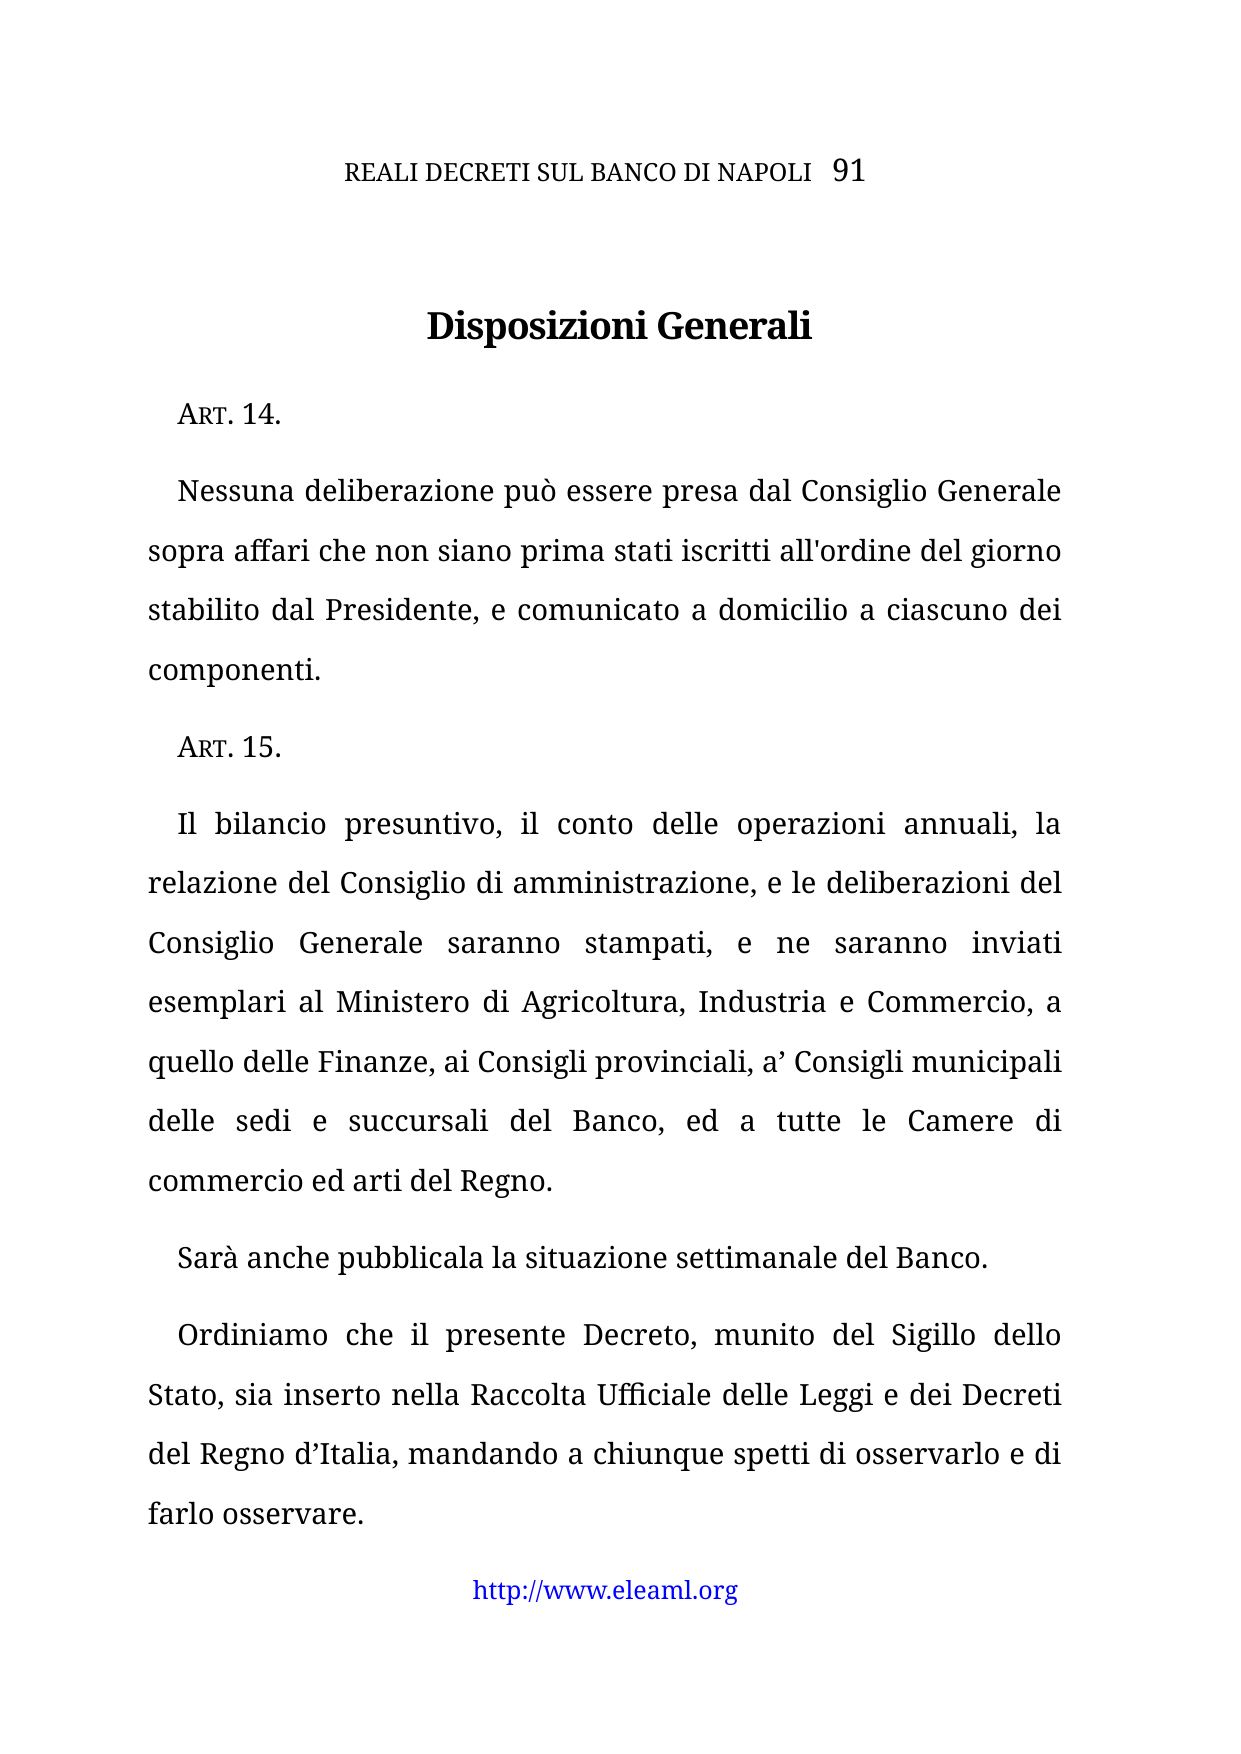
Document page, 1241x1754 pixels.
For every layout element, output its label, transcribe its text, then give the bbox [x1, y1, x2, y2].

text Nessuna deliberazione può essere presa dal Consiglio Generale sopra affari che non siano prima stati iscritti all'ordine del giorno stabilito dal Presidente, e comunicato a domicilio a ciascuno dei componenti. [148, 470, 1063, 688]
text Sarà anche pubblicala la situazione settimanale del Banco. [148, 1237, 1063, 1277]
text Ordiniamo che il presente Decreto, munito del Sigillo dello Stato, sia inserto nella Raccolta Ufficiale delle Leggi e dei Decreti del Regno d’Italia, mandando a chiunque spetti di osservarlo e di farlo osservare. [148, 1314, 1063, 1533]
text Art. 15. [148, 726, 1063, 766]
text Il bilancio presuntivo, il conto delle operazioni annuali, la relazione del Consiglio di amministrazione, e le deliberazioni del Consiglio Generale saranno stampati, e ne saranno inviati esemplari al Ministero di Agricoltura, Industria e Commercio, a quello delle Finanze, ai Consigli provinciali, a’ Consigli municipali delle sedi e succursali del Banco, ed a tutte le Camere di commercio ed arti del Regno. [148, 803, 1063, 1200]
text Art. 14. [148, 393, 1063, 433]
text Disposizioni Generali [148, 299, 1063, 350]
